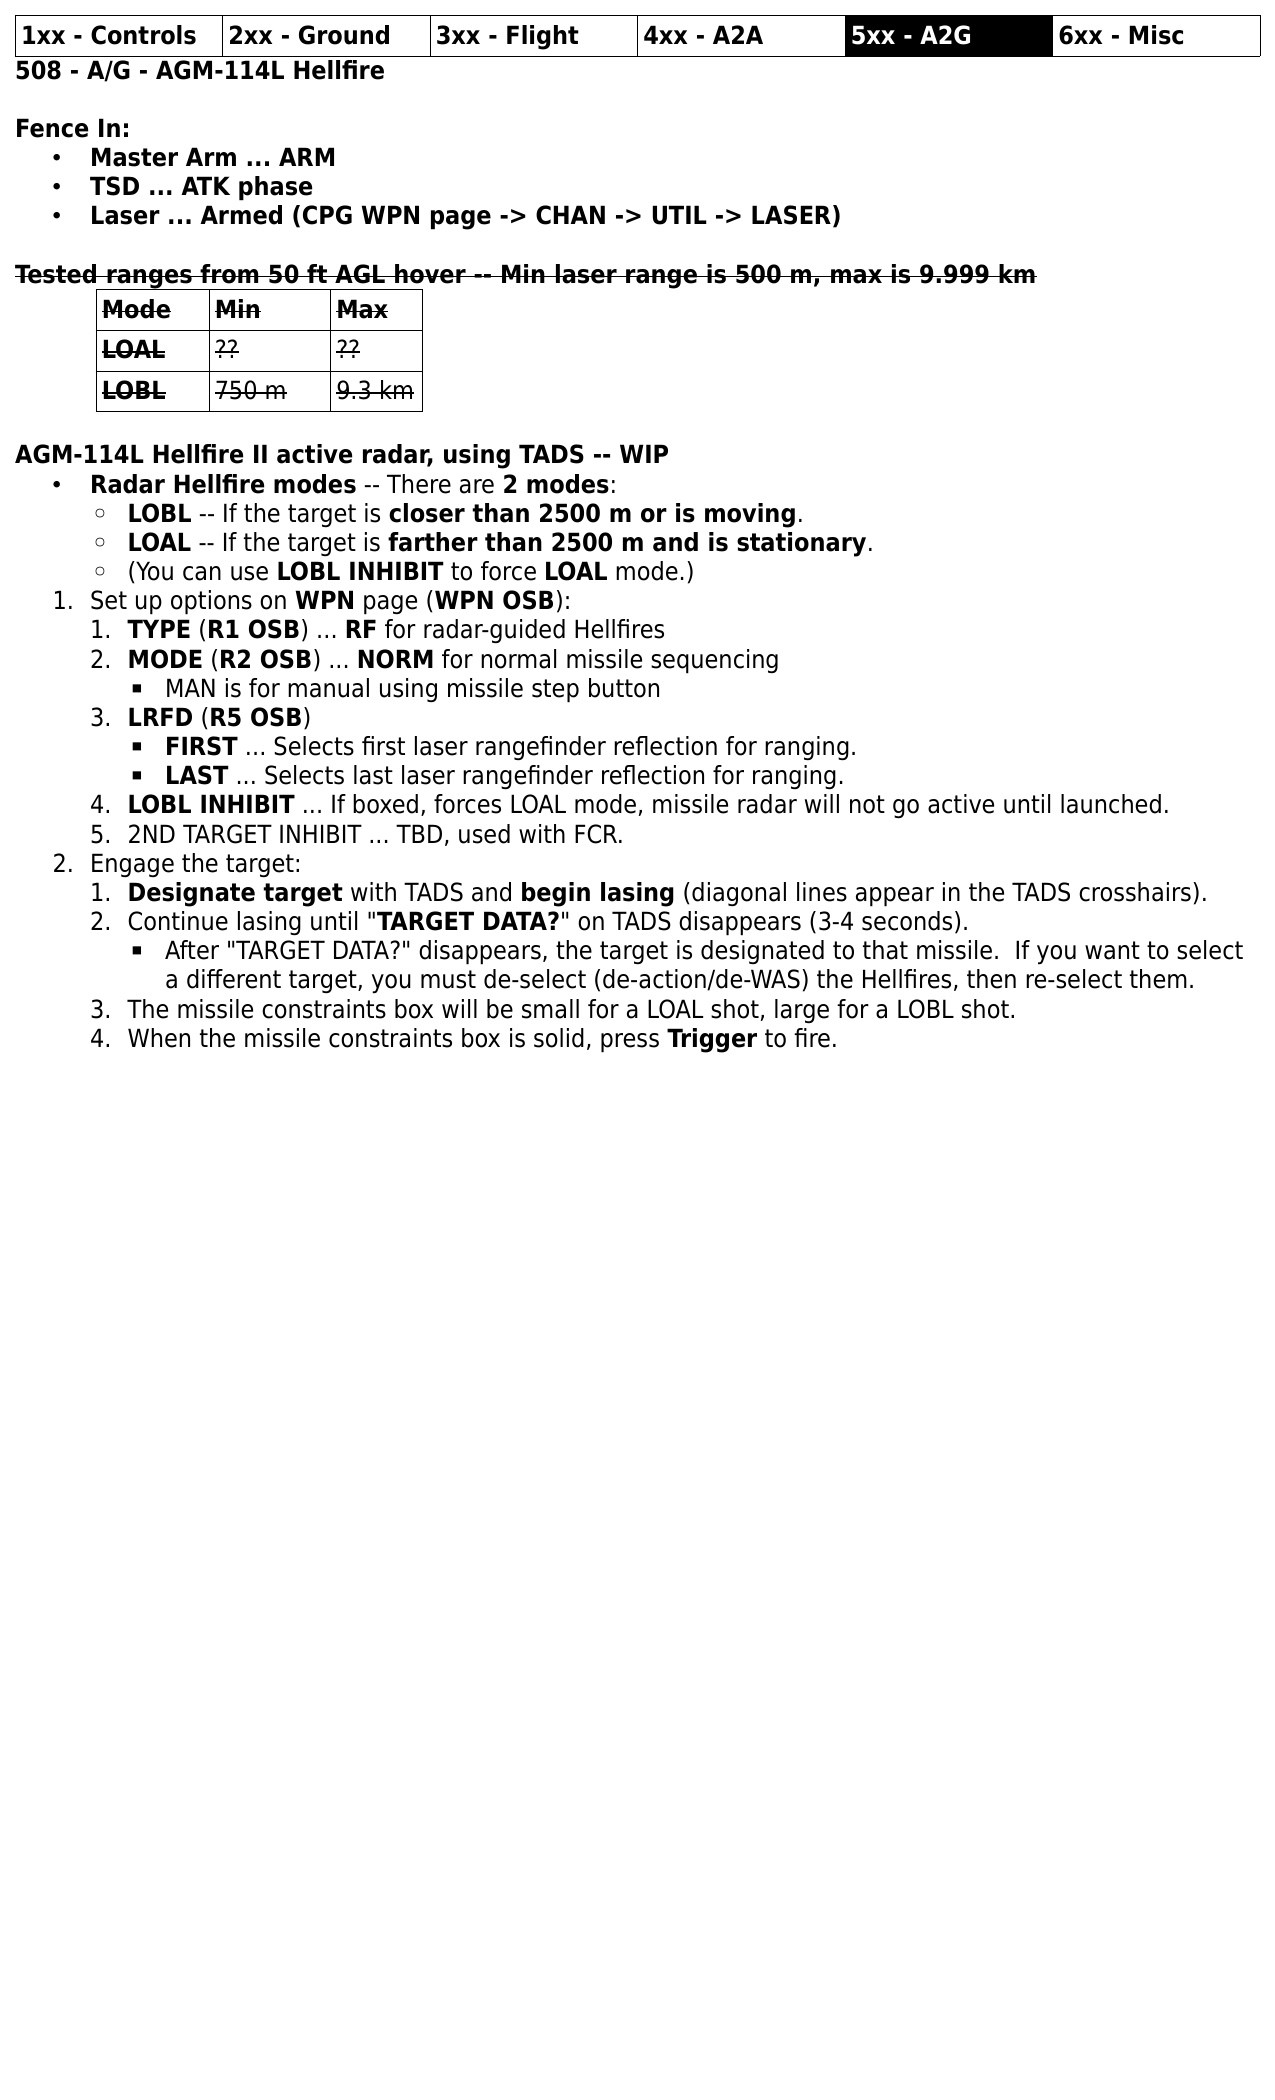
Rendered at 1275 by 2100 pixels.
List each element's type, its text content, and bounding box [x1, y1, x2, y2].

table_header Mode [97, 290, 209, 330]
list MAN is for manual using missile step button [127, 674, 1260, 703]
list Designate target with TADS and begin lasing (diagonal lines appear in the TADS crosshairs). [90, 878, 1260, 907]
table_header 1xx - Controls [16, 16, 222, 56]
table_header 4xx - A2A [638, 16, 845, 56]
table_cell LOAL [97, 331, 209, 371]
list Set up options on WPN page (WPN OSB): [52, 586, 1260, 616]
table_header Min [210, 290, 330, 330]
list Master Arm ... ARM [52, 143, 1260, 172]
list 2ND TARGET INHIBIT ... TBD, used with FCR. [90, 820, 1260, 849]
list LOBL -- If the target is closer than 2500 m or is moving. [90, 499, 1260, 528]
list FIRST ... Selects first laser rangefinder reflection for ranging. [127, 732, 1260, 761]
text Tested ranges from 50 ft AGL hover -- Min laser range is 500 m, max is 9.999 km [15, 260, 1260, 289]
list LAST ... Selects last laser rangefinder reflection for ranging. [127, 761, 1260, 791]
table_cell 9.3 km [331, 372, 422, 411]
text 508 - A/G - AGM-114L Hellfire [15, 57, 1260, 85]
list (You can use LOBL INHIBIT to force LOAL mode.) [90, 557, 1260, 586]
list When the missile constraints box is solid, press Trigger to fire. [90, 1024, 1260, 1053]
list Laser ... Armed (CPG WPN page -> CHAN -> UTIL -> LASER) [52, 202, 1260, 231]
list LRFD (R5 OSB) [90, 703, 1260, 732]
text Fence In: [15, 114, 1260, 143]
list Engage the target: [52, 849, 1260, 878]
table_header 2xx - Ground [223, 16, 430, 56]
list LOBL INHIBIT ... If boxed, forces LOAL mode, missile radar will not go active until launched. [90, 791, 1260, 820]
text AGM-114L Hellfire II active radar, using TADS -- WIP [15, 441, 1260, 470]
table_cell 750 m [210, 372, 330, 411]
table_cell LOBL [97, 372, 209, 411]
table_header Max [331, 290, 422, 330]
table_cell ?? [331, 331, 422, 371]
table_header 5xx - A2G [846, 16, 1052, 56]
table_header 6xx - Misc [1053, 16, 1260, 56]
list Radar Hellfire modes -- There are 2 modes: [52, 470, 1260, 499]
list The missile constraints box will be small for a LOAL shot, large for a LOBL shot. [90, 995, 1260, 1024]
list Continue lasing until "TARGET DATA?" on TADS disappears (3-4 seconds). [90, 907, 1260, 936]
table_header 3xx - Flight [431, 16, 637, 56]
list MODE (R2 OSB) ... NORM for normal missile sequencing [90, 645, 1260, 674]
list TSD ... ATK phase [52, 172, 1260, 202]
list After "TARGET DATA?" disappears, the target is designated to that missile. If you want to select a different target, you must de-select (de-action/de-WAS) the Hellfires, then re-select them. [127, 936, 1260, 995]
list TYPE (R1 OSB) ... RF for radar-guided Hellfires [90, 616, 1260, 645]
list LOAL -- If the target is farther than 2500 m and is stationary. [90, 528, 1260, 557]
table_cell ?? [210, 331, 330, 371]
